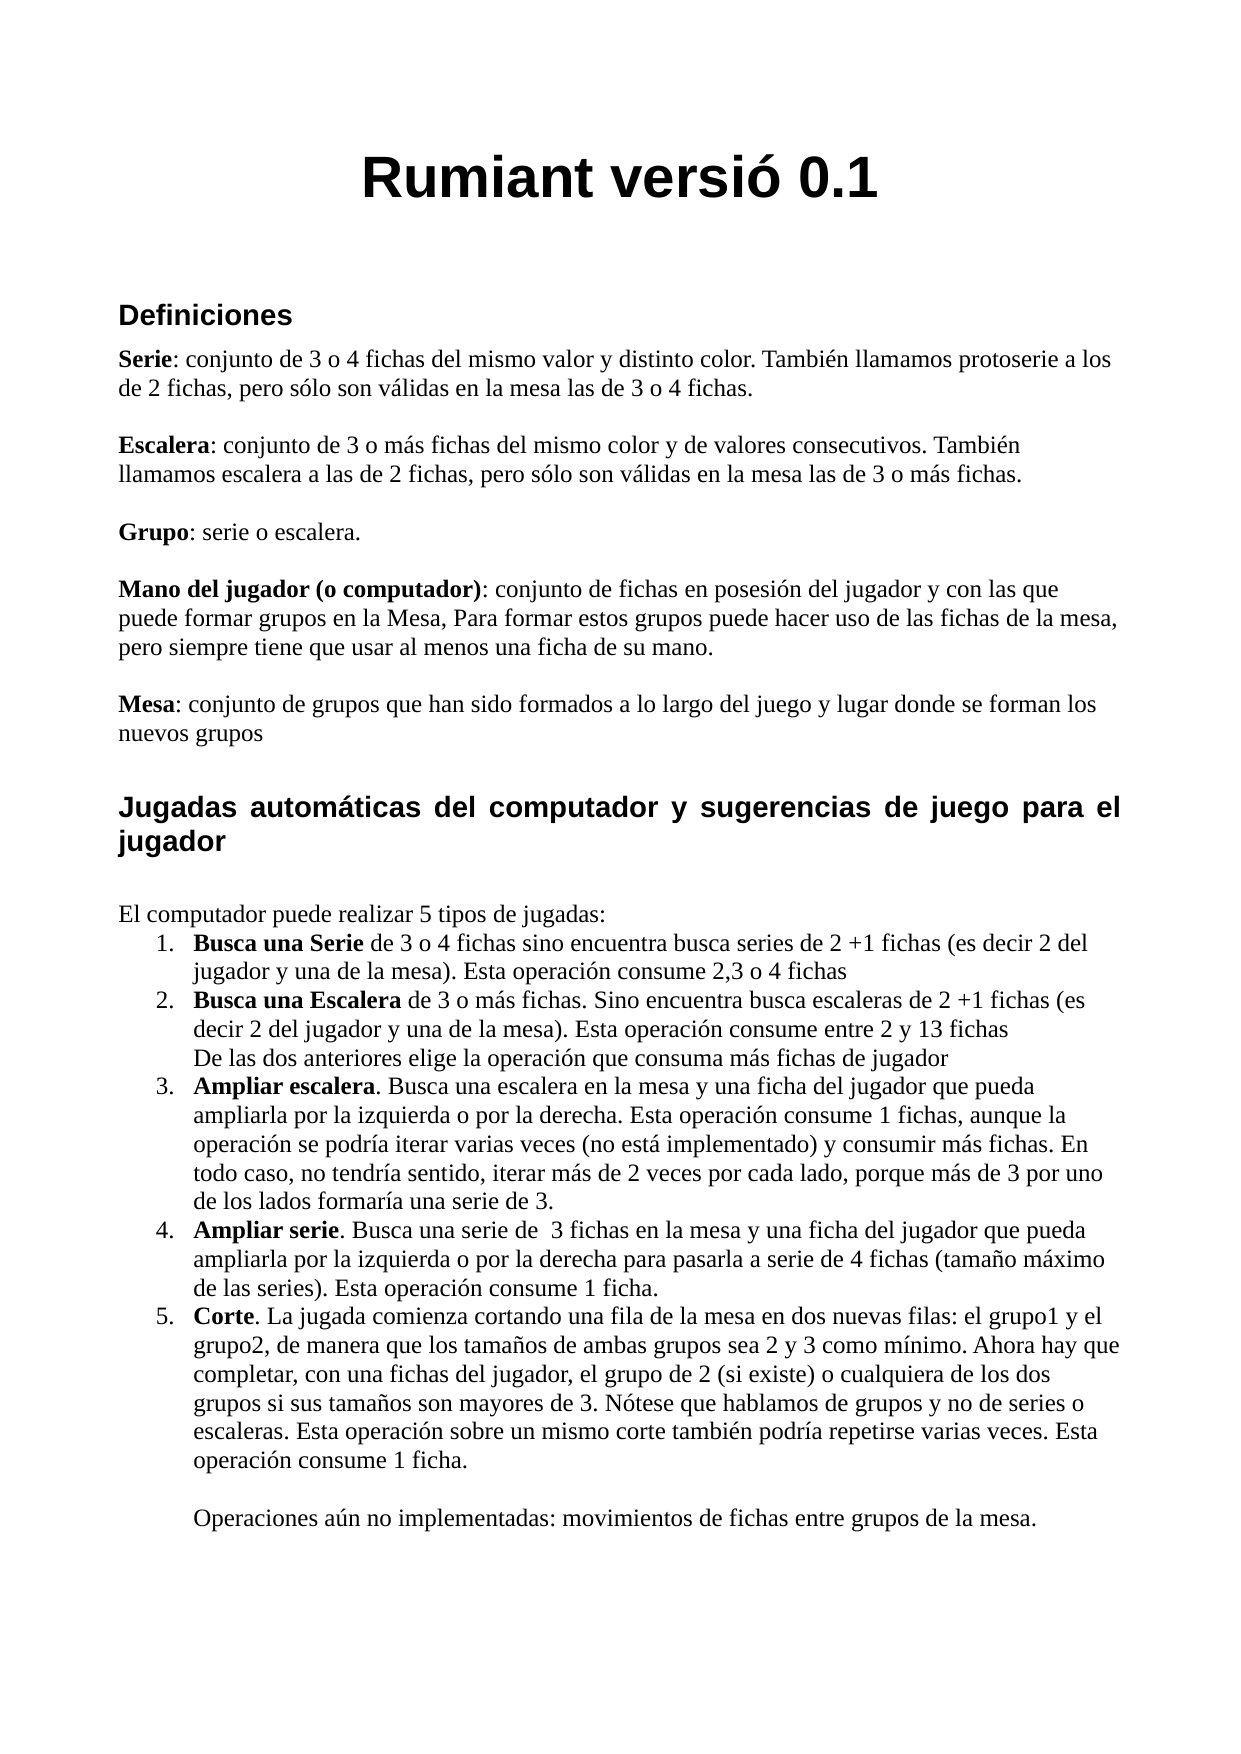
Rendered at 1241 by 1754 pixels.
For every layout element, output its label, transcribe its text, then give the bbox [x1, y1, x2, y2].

list Busca una Escalera de 3 o más fichas. Sino encuentra busca escaleras de 2 +1 fichas (es decir 2 del jugador y una de la mesa). Esta operación consume entre 2 y 13 fichas [156, 985, 1122, 1043]
text Mano del jugador (o computador): conjunto de fichas en posesión del jugador y con las que puede formar grupos en la Mesa, Para formar estos grupos puede hacer uso de las fichas de la mesa, pero siempre tiene que usar al menos una ficha de su mano. [118, 574, 1122, 661]
list Ampliar escalera. Busca una escalera en la mesa y una ficha del jugador que pueda ampliarla por la izquierda o por la derecha. Esta operación consume 1 fichas, aunque la operación se podría iterar varias veces (no está implementado) y consumir más fichas. En todo caso, no tendría sentido, iterar más de 2 veces por cada lado, porque más de 3 por uno de los lados formaría una serie de 3. [156, 1071, 1122, 1215]
list Ampliar serie. Busca una serie de 3 fichas en la mesa y una ficha del jugador que pueda ampliarla por la izquierda o por la derecha para pasarla a serie de 4 fichas (tamaño máximo de las series). Esta operación consume 1 ficha. [156, 1215, 1122, 1301]
text Mesa: conjunto de grupos que han sido formados a lo largo del juego y lugar donde se forman los nuevos grupos [118, 689, 1122, 747]
text Grupo: serie o escalera. [118, 517, 1122, 546]
text Serie: conjunto de 3 o 4 fichas del mismo valor y distinto color. También llamamos protoserie a los de 2 fichas, pero sólo son válidas en la mesa las de 3 o 4 fichas. [118, 344, 1122, 402]
text Escalera: conjunto de 3 o más fichas del mismo color y de valores consecutivos. También llamamos escalera a las de 2 fichas, pero sólo son válidas en la mesa las de 3 o más fichas. [118, 431, 1122, 488]
subtitle Jugadas automáticas del computador y sugerencias de juego para el jugador [118, 790, 1122, 858]
list Busca una Serie de 3 o 4 fichas sino encuentra busca series de 2 +1 fichas (es decir 2 del jugador y una de la mesa). Esta operación consume 2,3 o 4 fichas [156, 928, 1122, 985]
list Operaciones aún no implementadas: movimientos de fichas entre grupos de la mesa. [156, 1503, 1122, 1531]
title Rumiant versió 0.1 [118, 143, 1122, 210]
text El computador puede realizar 5 tipos de jugadas: [118, 899, 1122, 928]
list De las dos anteriores elige la operación que consuma más fichas de jugador [156, 1043, 1122, 1071]
list Corte. La jugada comienza cortando una fila de la mesa en dos nuevas filas: el grupo1 y el grupo2, de manera que los tamaños de ambas grupos sea 2 y 3 como mínimo. Ahora hay que completar, con una fichas del jugador, el grupo de 2 (si existe) o cualquiera de los dos grupos si sus tamaños son mayores de 3. Nótese que hablamos de grupos y no de series o escaleras. Esta operación sobre un mismo corte también podría repetirse varias veces. Esta operación consume 1 ficha. [156, 1301, 1122, 1474]
subtitle Definiciones [118, 298, 1122, 332]
